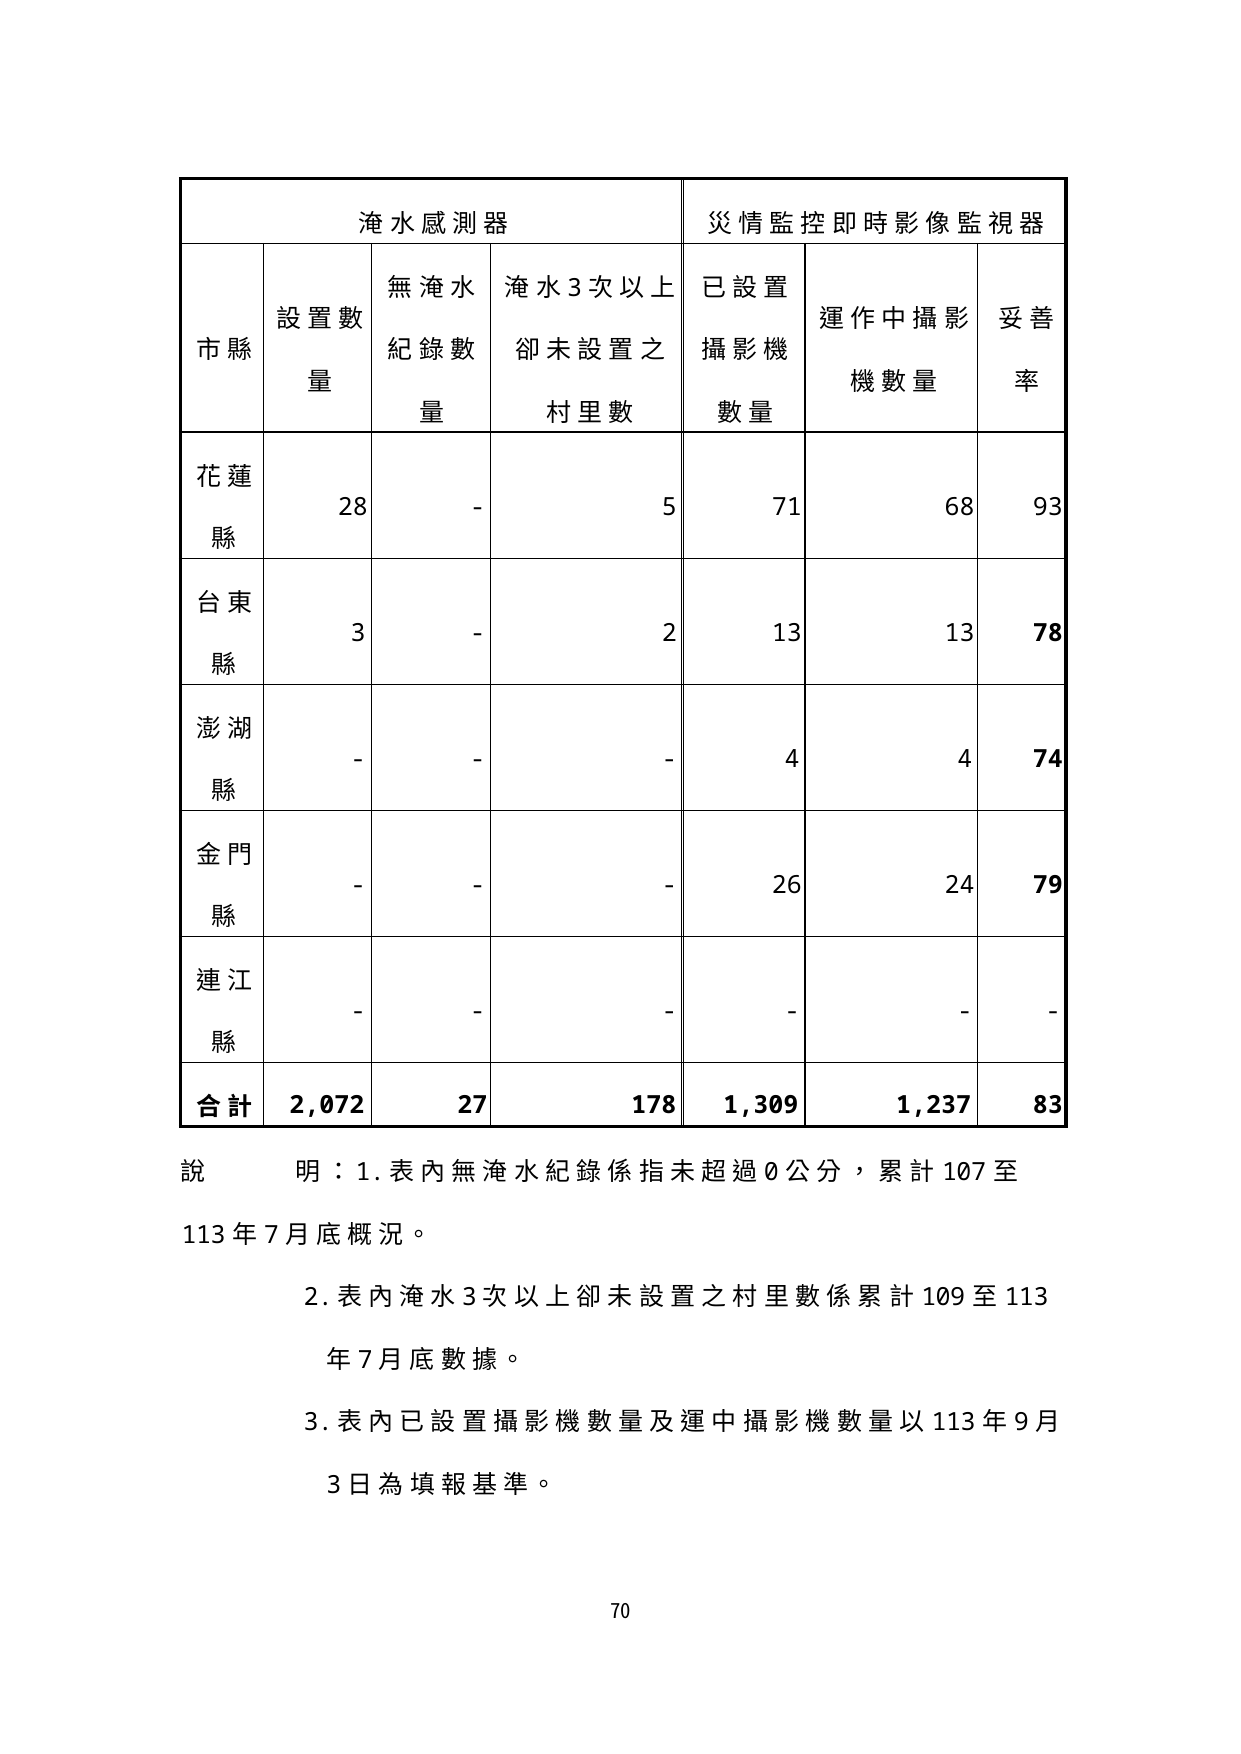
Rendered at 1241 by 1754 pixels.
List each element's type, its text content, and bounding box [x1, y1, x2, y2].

text 說 明：1.表內無淹水紀錄係指未超過0公分，累計107至113年7月底概況。 [177, 1128, 1063, 1253]
table_cell 178 [491, 1063, 681, 1125]
table_cell 4 [684, 685, 804, 809]
table_cell 花蓮縣 [182, 433, 263, 557]
table_cell 74 [978, 685, 1064, 809]
table_cell - [684, 937, 804, 1062]
table_cell 合計 [182, 1063, 263, 1125]
table_cell 市縣 [182, 244, 263, 431]
table_cell - [372, 685, 490, 809]
table_cell 5 [491, 433, 681, 557]
table_cell - [264, 811, 371, 936]
table_cell 金門縣 [182, 811, 263, 936]
table_cell - [372, 559, 490, 683]
table_cell 台東縣 [182, 559, 263, 683]
table_cell 澎湖縣 [182, 685, 263, 809]
table_cell - [491, 811, 681, 936]
table_cell 4 [806, 685, 977, 809]
table_cell 2,072 [264, 1063, 371, 1125]
table_cell 無淹水紀錄數量 [372, 244, 490, 431]
table_cell 83 [978, 1063, 1064, 1125]
table_cell 28 [264, 433, 371, 557]
table_cell 妥善率 [978, 244, 1064, 431]
table_cell 27 [372, 1063, 490, 1125]
table_cell 已設置攝影機數量 [684, 244, 804, 431]
text 3.表內已設置攝影機數量及運中攝影機數量以113年9月3日為填報基準。 [295, 1378, 1063, 1503]
table_cell 79 [978, 811, 1064, 936]
table_cell - [264, 937, 371, 1062]
table_cell - [491, 937, 681, 1062]
table_cell 13 [684, 559, 804, 683]
table_cell 連江縣 [182, 937, 263, 1062]
table_cell 淹水3次以上卻未設置之村里數 [491, 244, 681, 431]
table_cell 3 [264, 559, 371, 683]
table_cell - [491, 685, 681, 809]
table_cell 1,237 [806, 1063, 977, 1125]
table_cell 24 [806, 811, 977, 936]
table_cell 78 [978, 559, 1064, 683]
table_cell 運作中攝影機數量 [806, 244, 977, 431]
table_cell - [372, 433, 490, 557]
table_cell - [978, 937, 1064, 1062]
table_cell - [372, 937, 490, 1062]
table_cell - [372, 811, 490, 936]
table_cell 13 [806, 559, 977, 683]
table_cell 68 [806, 433, 977, 557]
table_header 災情監控即時影像監視器 [684, 180, 1064, 243]
table_cell 設置數量 [264, 244, 371, 431]
text 2.表內淹水3次以上卻未設置之村里數係累計109至113年7月底數據。 [295, 1253, 1063, 1378]
table_cell 26 [684, 811, 804, 936]
table_cell 93 [978, 433, 1064, 557]
table_header 淹水感測器 [182, 180, 681, 243]
table_cell 71 [684, 433, 804, 557]
table_cell - [806, 937, 977, 1062]
table_cell 2 [491, 559, 681, 683]
table_cell - [264, 685, 371, 809]
table_cell 1,309 [684, 1063, 804, 1125]
